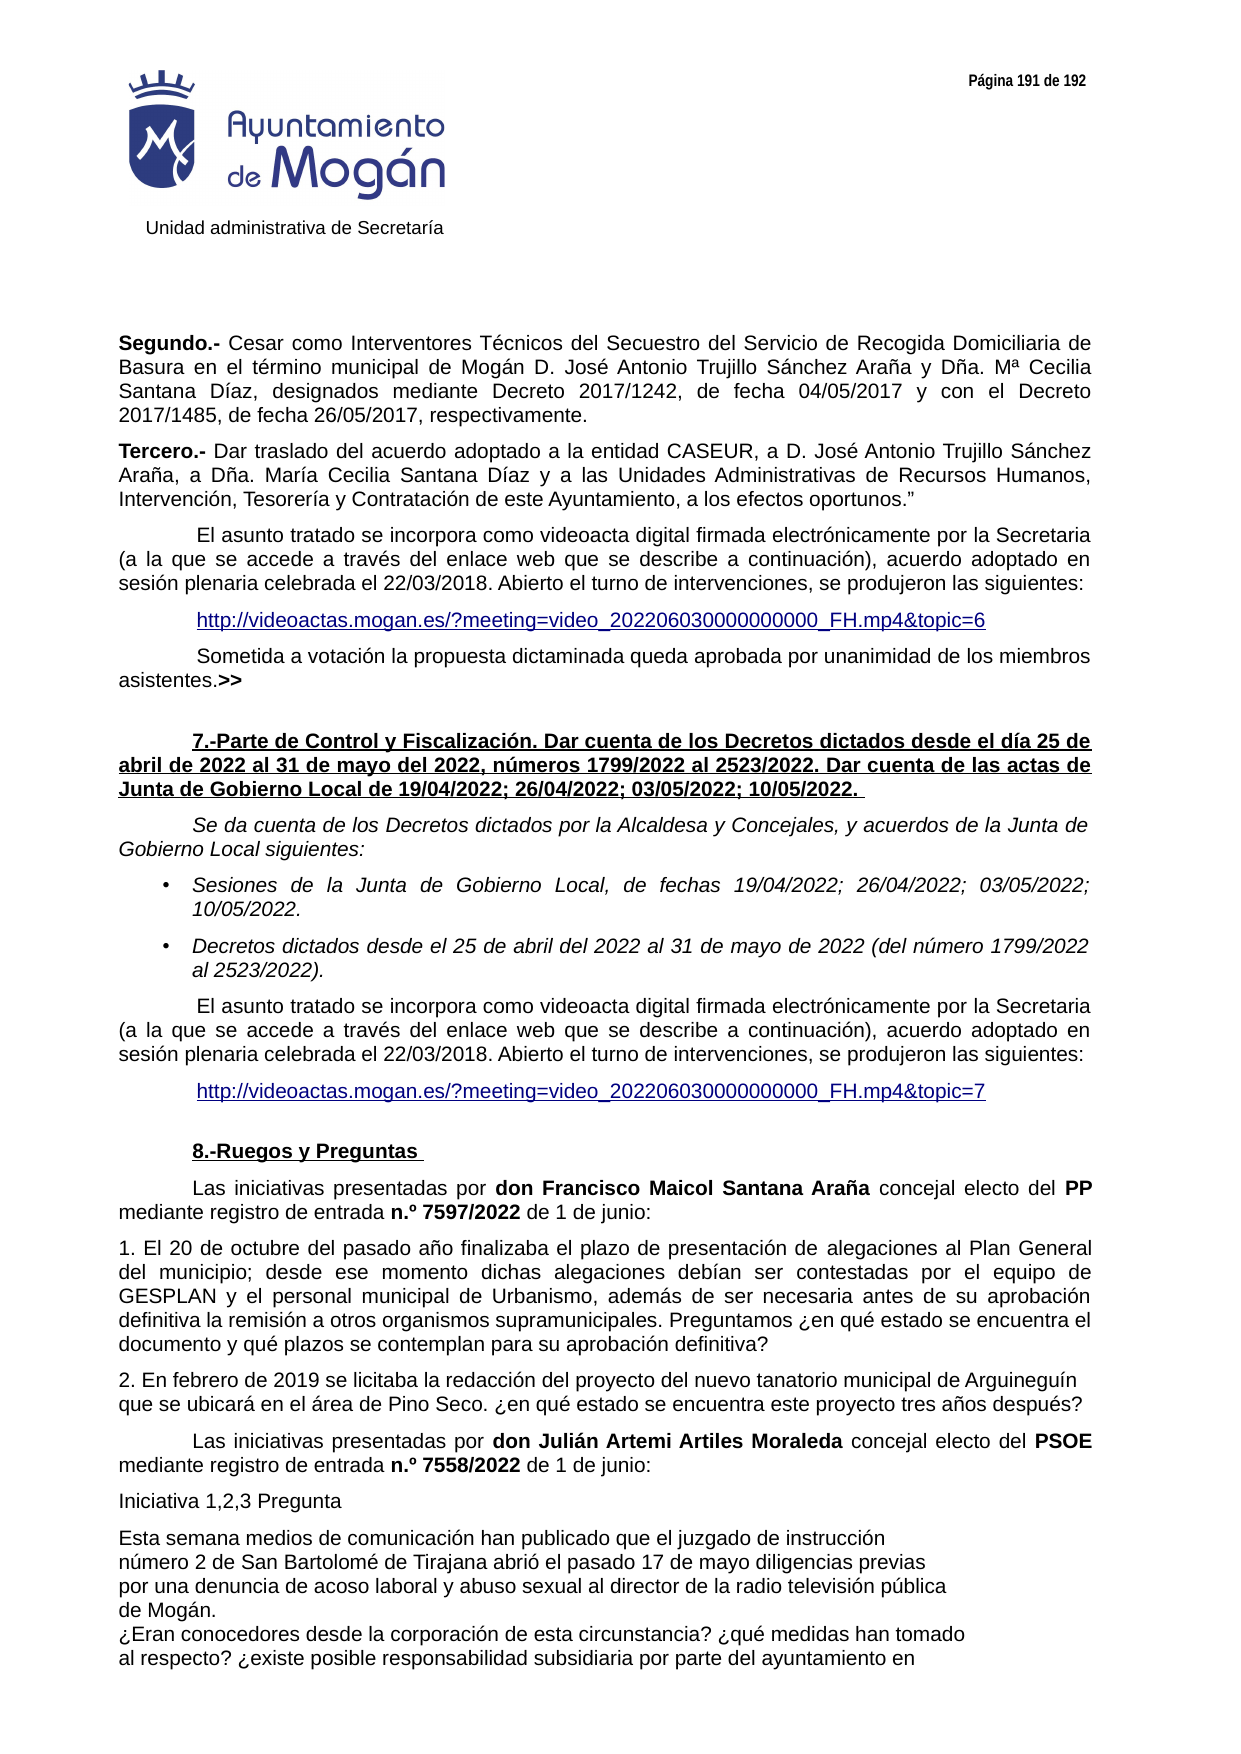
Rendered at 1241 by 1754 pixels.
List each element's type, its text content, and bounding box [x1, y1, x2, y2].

text Segundo.- Cesar como Interventores Técnicos del Secuestro del Servicio de Recogida Domiciliaria de Basura en el término municipal de Mogán D. José Antonio Trujillo Sánchez Araña y Dña. Mª Cecilia Santana Díaz, designados mediante Decreto 2017/1242, de fecha 04/05/2017 y con el Decreto 2017/1485, de fecha 26/05/2017, respectivamente. [118, 331, 1092, 426]
text 2. En febrero de 2019 se licitaba la redacción del proyecto del nuevo tanatorio municipal de Arguineguín que se ubicará en el área de Pino Seco. ¿en qué estado se encuentra este proyecto tres años después? [118, 1368, 1092, 1416]
list Sesiones de la Junta de Gobierno Local, de fechas 19/04/2022; 26/04/2022; 03/05/2022; 10/05/2022. [162, 873, 1092, 921]
text El asunto tratado se incorpora como videoacta digital firmada electrónicamente por la Secretaria (a la que se accede a través del enlace web que se describe a continuación), acuerdo adoptado en sesión plenaria celebrada el 22/03/2018. Abierto el turno de intervenciones, se produjeron las siguientes: [118, 523, 1092, 595]
text 7.-Parte de Control y Fiscalización. Dar cuenta de los Decretos dictados desde el día 25 de abril de 2022 al 31 de mayo del 2022, números 1799/2022 al 2523/2022. Dar cuenta de las actas de [118, 704, 1092, 773]
text http://videoactas.mogan.es/?meeting=video_202206030000000000_FH.mp4&topic=6 [118, 608, 1092, 632]
text 8.-Ruegos y Preguntas [118, 1115, 1092, 1163]
text Se da cuenta de los Decretos dictados por la Alcaldesa y Concejales, y acuerdos de la Junta de Gobierno Local siguientes: [118, 813, 1092, 861]
text Sometida a votación la propuesta dictaminada queda aprobada por unanimidad de los miembros asistentes.>> [118, 644, 1092, 692]
text Las iniciativas presentadas por don Julián Artemi Artiles Moraleda concejal electo del PSOE mediante registro de entrada n.º 7558/2022 de 1 de junio: [118, 1429, 1092, 1477]
text Junta de Gobierno Local de 19/04/2022; 26/04/2022; 03/05/2022; 10/05/2022. [118, 774, 1092, 800]
text Iniciativa 1,2,3 Pregunta [118, 1489, 1092, 1513]
text 1. El 20 de octubre del pasado año finalizaba el plazo de presentación de alegaciones al Plan General del municipio; desde ese momento dichas alegaciones debían ser contestadas por el equipo de GESPLAN y el personal municipal de Urbanismo, además de ser necesaria antes de su aprobación definitiva la remisión a otros organismos supramunicipales. Preguntamos ¿en qué estado se encuentra el documento y qué plazos se contemplan para su aprobación definitiva? [118, 1236, 1092, 1356]
list Decretos dictados desde el 25 de abril del 2022 al 31 de mayo de 2022 (del número 1799/2022 al 2523/2022). [162, 934, 1092, 982]
text http://videoactas.mogan.es/?meeting=video_202206030000000000_FH.mp4&topic=7 [118, 1079, 1092, 1103]
text Las iniciativas presentadas por don Francisco Maicol Santana Araña concejal electo del PP mediante registro de entrada n.º 7597/2022 de 1 de junio: [118, 1176, 1092, 1223]
text El asunto tratado se incorpora como videoacta digital firmada electrónicamente por la Secretaria (a la que se accede a través del enlace web que se describe a continuación), acuerdo adoptado en sesión plenaria celebrada el 22/03/2018. Abierto el turno de intervenciones, se produjeron las siguientes: [118, 994, 1092, 1066]
text Tercero.- Dar traslado del acuerdo adoptado a la entidad CASEUR, a D. José Antonio Trujillo Sánchez Araña, a Dña. María Cecilia Santana Díaz y a las Unidades Administrativas de Recursos Humanos, Intervención, Tesorería y Contratación de este Ayuntamiento, a los efectos oportunos.” [118, 439, 1092, 511]
picture [128, 70, 445, 206]
text Esta semana medios de comunicación han publicado que el juzgado de instrucción número 2 de San Bartolomé de Tirajana abrió el pasado 17 de mayo diligencias previas por una denuncia de acoso laboral y abuso sexual al director de la radio televisión pública de Mogán. ¿Eran conocedores desde la corporación de esta circunstancia? ¿qué medidas han tomado al respecto? ¿existe posible responsabilidad subsidiaria por parte del ayuntamiento en [118, 1526, 1092, 1669]
